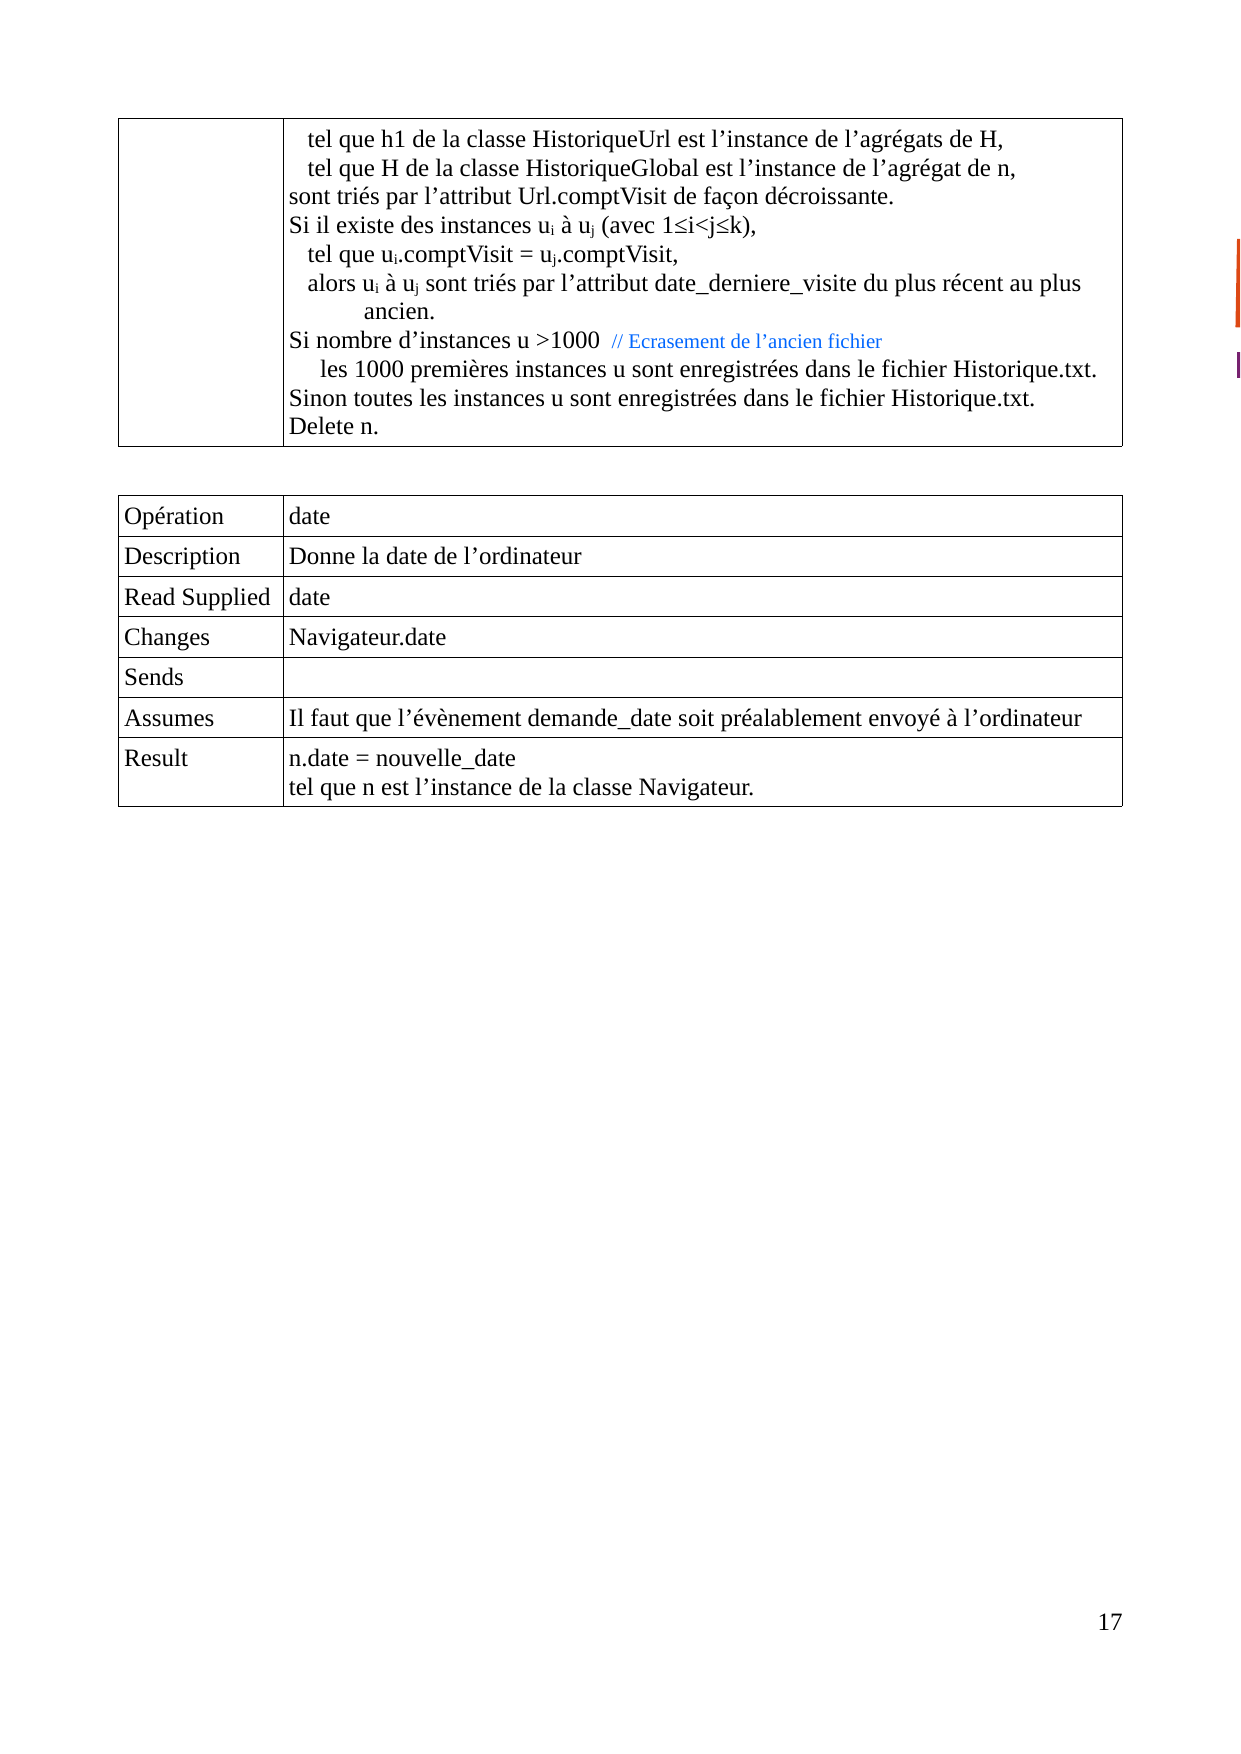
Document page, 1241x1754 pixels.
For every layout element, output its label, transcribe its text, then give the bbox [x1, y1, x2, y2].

table_cell [119, 119, 283, 446]
table_cell Sends [119, 658, 283, 697]
table_cell [284, 658, 1122, 697]
table_cell Changes [119, 617, 283, 657]
table_cell Description [119, 537, 283, 576]
table_header date [284, 496, 1122, 536]
table_cell Assumes [119, 698, 283, 737]
table_cell Donne la date de l’ordinateur [284, 537, 1122, 576]
table_cell Navigateur.date [284, 617, 1122, 657]
table_cell tel que h1 de la classe HistoriqueUrl est l’instance de l’agrégats de H, tel que H de la classe HistoriqueGlobal est l’instance de l’agrégat de n, sont triés par l’attribut Url.comptVisit de façon décroissante. Si il existe des instances ui à uj (avec 1≤i<j≤k), tel que ui.comptVisit = uj.comptVisit, alors ui à uj sont triés par l’attribut date_derniere_visite du plus récent au plus ancien. Si nombre d’instances u >1000 // Ecrasement de l’ancien fichier les 1000 premières instances u sont enregistrées dans le fichier Historique.txt. Sinon toutes les instances u sont enregistrées dans le fichier Historique.txt. Delete n. [284, 119, 1122, 446]
table_header Opération [119, 496, 283, 536]
table_cell Il faut que l’évènement demande_date soit préalablement envoyé à l’ordinateur [284, 698, 1122, 737]
table_cell n.date = nouvelle_date tel que n est l’instance de la classe Navigateur. [284, 738, 1122, 806]
table_cell date [284, 577, 1122, 616]
table_cell Result [119, 738, 283, 806]
table_cell Read Supplied [119, 577, 283, 616]
